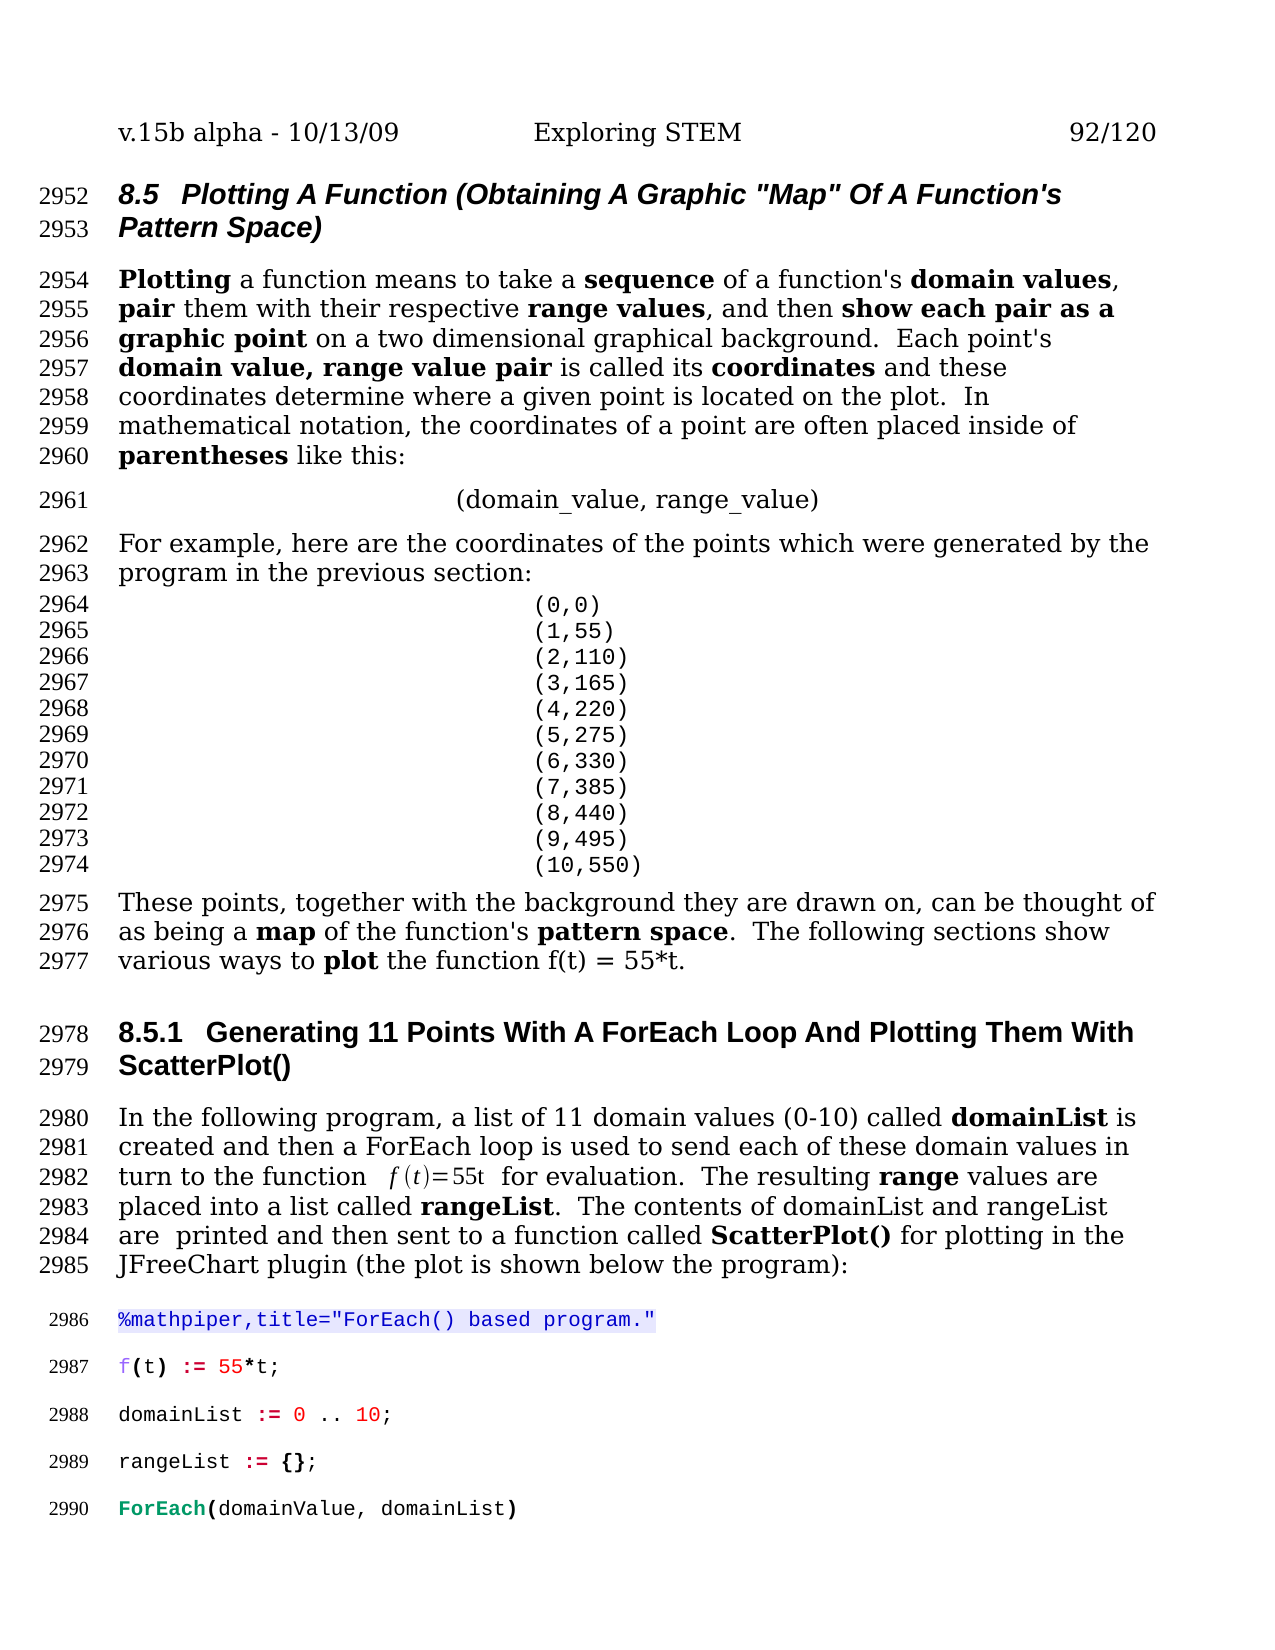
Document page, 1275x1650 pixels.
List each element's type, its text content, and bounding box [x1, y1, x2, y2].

text (9,495) [533, 827, 1157, 853]
text These points, together with the background they are drawn on, can be thought of as being a map of the function's pattern space. The following sections show various ways to plot the function f(t) = 55*t. [118, 888, 1157, 976]
text Plotting a function means to take a sequence of a function's domain values, pair them with their respective range values, and then show each pair as a graphic point on a two dimensional graphical background. Each point's domain value, range value pair is called its coordinates and these coordinates determine where a given point is located on the plot. In mathematical notation, the coordinates of a point are often placed inside of parentheses like this: [118, 265, 1157, 470]
text For example, here are the coordinates of the points which were generated by the program in the previous section: [118, 529, 1157, 587]
text domainList := 0 .. 10; [118, 1404, 1157, 1427]
text (10,550) [533, 853, 1157, 879]
text (3,165) [533, 671, 1157, 697]
text (0,0) [533, 593, 1157, 619]
text (5,275) [533, 723, 1157, 749]
text rangeList := {}; [118, 1451, 1157, 1474]
text (8,440) [533, 801, 1157, 827]
text (domain_value, range_value) [118, 485, 1157, 514]
text (1,55) [533, 619, 1157, 645]
text ForEach(domainValue, domainList) [118, 1498, 1157, 1522]
text f(t) := 55*t; [118, 1356, 1157, 1380]
text (2,110) [533, 645, 1157, 671]
text (7,385) [533, 775, 1157, 801]
subtitle Plotting A Function (Obtaining A Graphic "Map" Of A Function's Pattern Space) [118, 177, 1157, 244]
text %mathpiper,title="ForEach() based program." [118, 1309, 1157, 1333]
subtitle Generating 11 Points With A ForEach Loop And Plotting Them With ScatterPlot() [118, 1015, 1157, 1082]
text In the following program, a list of 11 domain values (0-10) called domainList is created and then a ForEach loop is used to send each of these domain values in turn to the functionfor evaluation. The resulting range values are placed into a list called rangeList. The contents of domainList and rangeList are printed and then sent to a function called ScatterPlot() for plotting in the JFreeChart plugin (the plot is shown below the program): [118, 1103, 1157, 1279]
text (4,220) [533, 697, 1157, 723]
text (6,330) [533, 749, 1157, 775]
